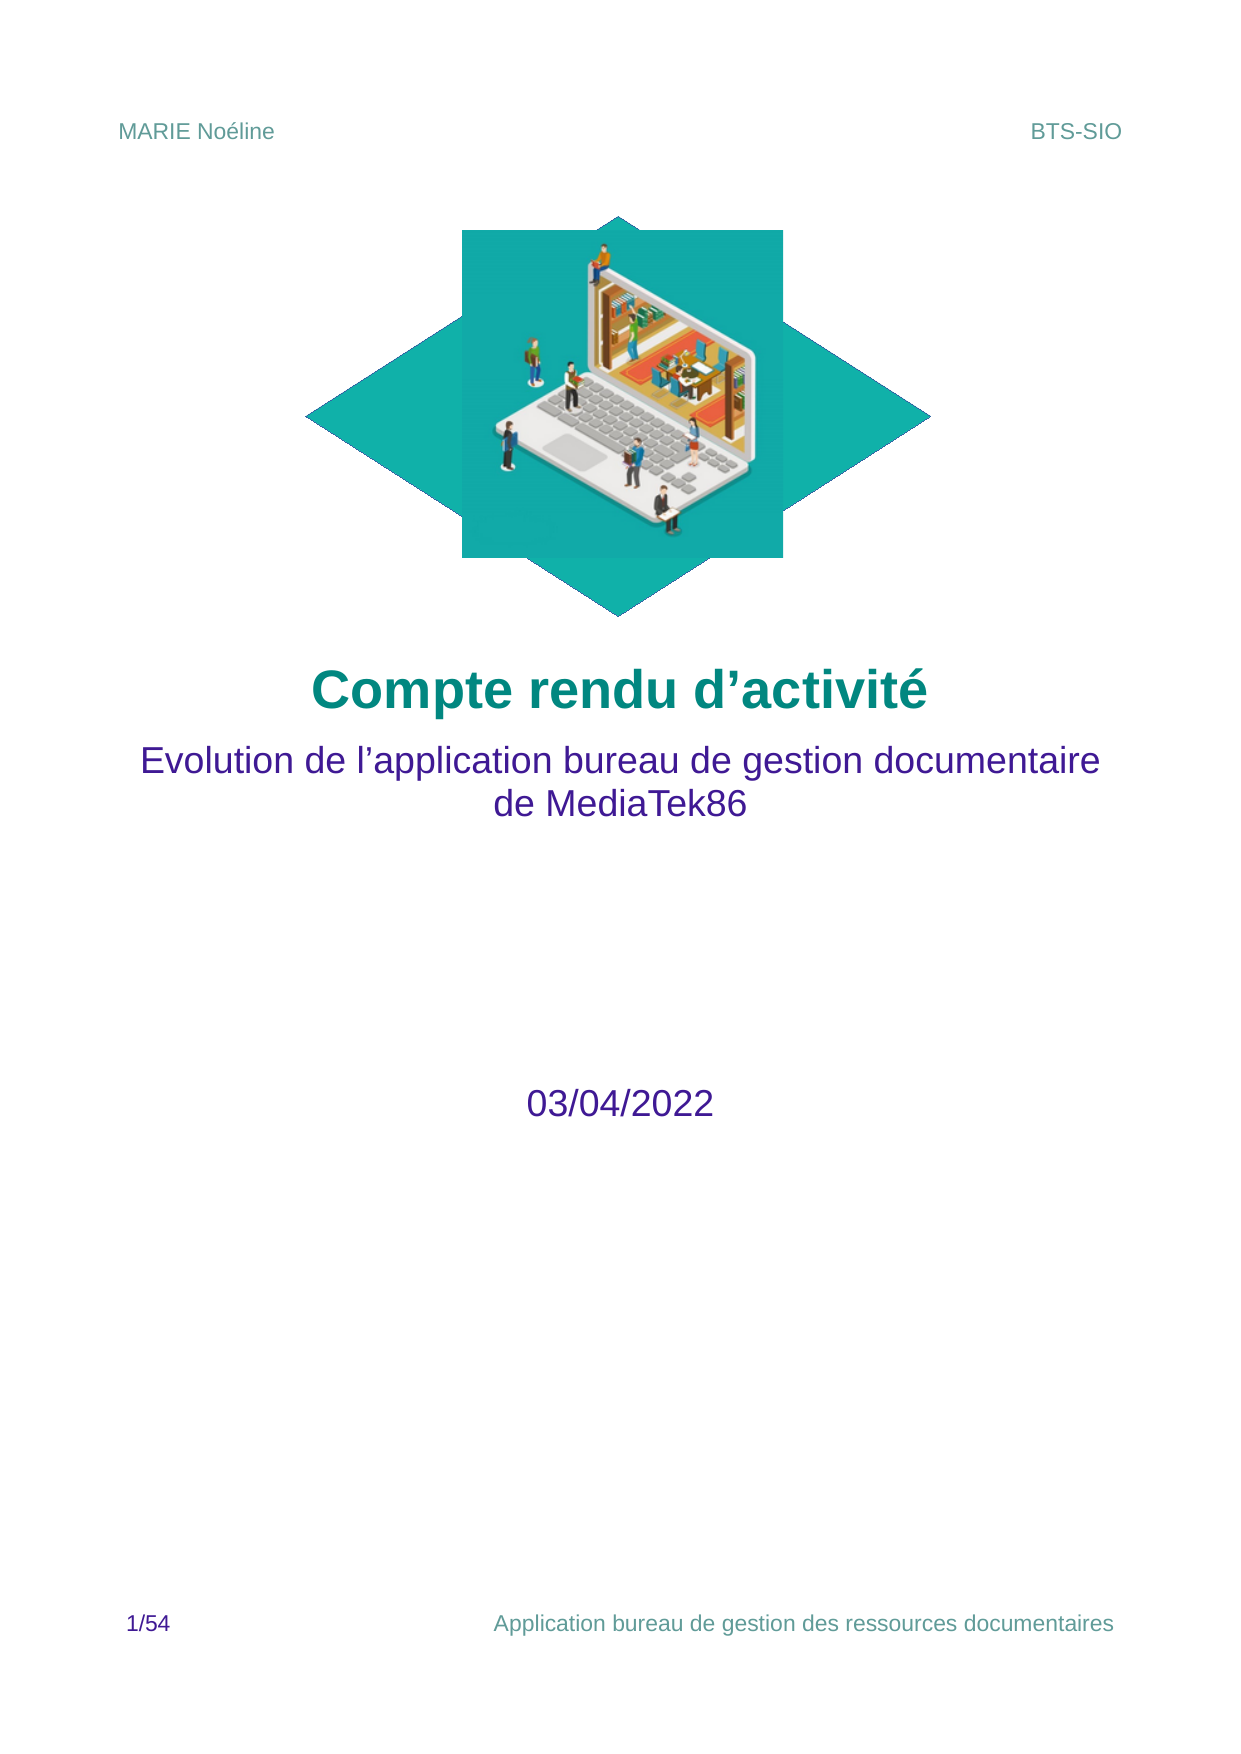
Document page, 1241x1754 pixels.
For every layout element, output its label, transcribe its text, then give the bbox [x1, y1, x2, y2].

picture [462, 230, 784, 558]
subtitle Compte rendu d’activité [118, 657, 1122, 719]
subtitle 03/04/2022 [118, 1081, 1122, 1124]
subtitle Evolution de l’application bureau de gestion documentaire de MediaTek86 [118, 738, 1122, 824]
